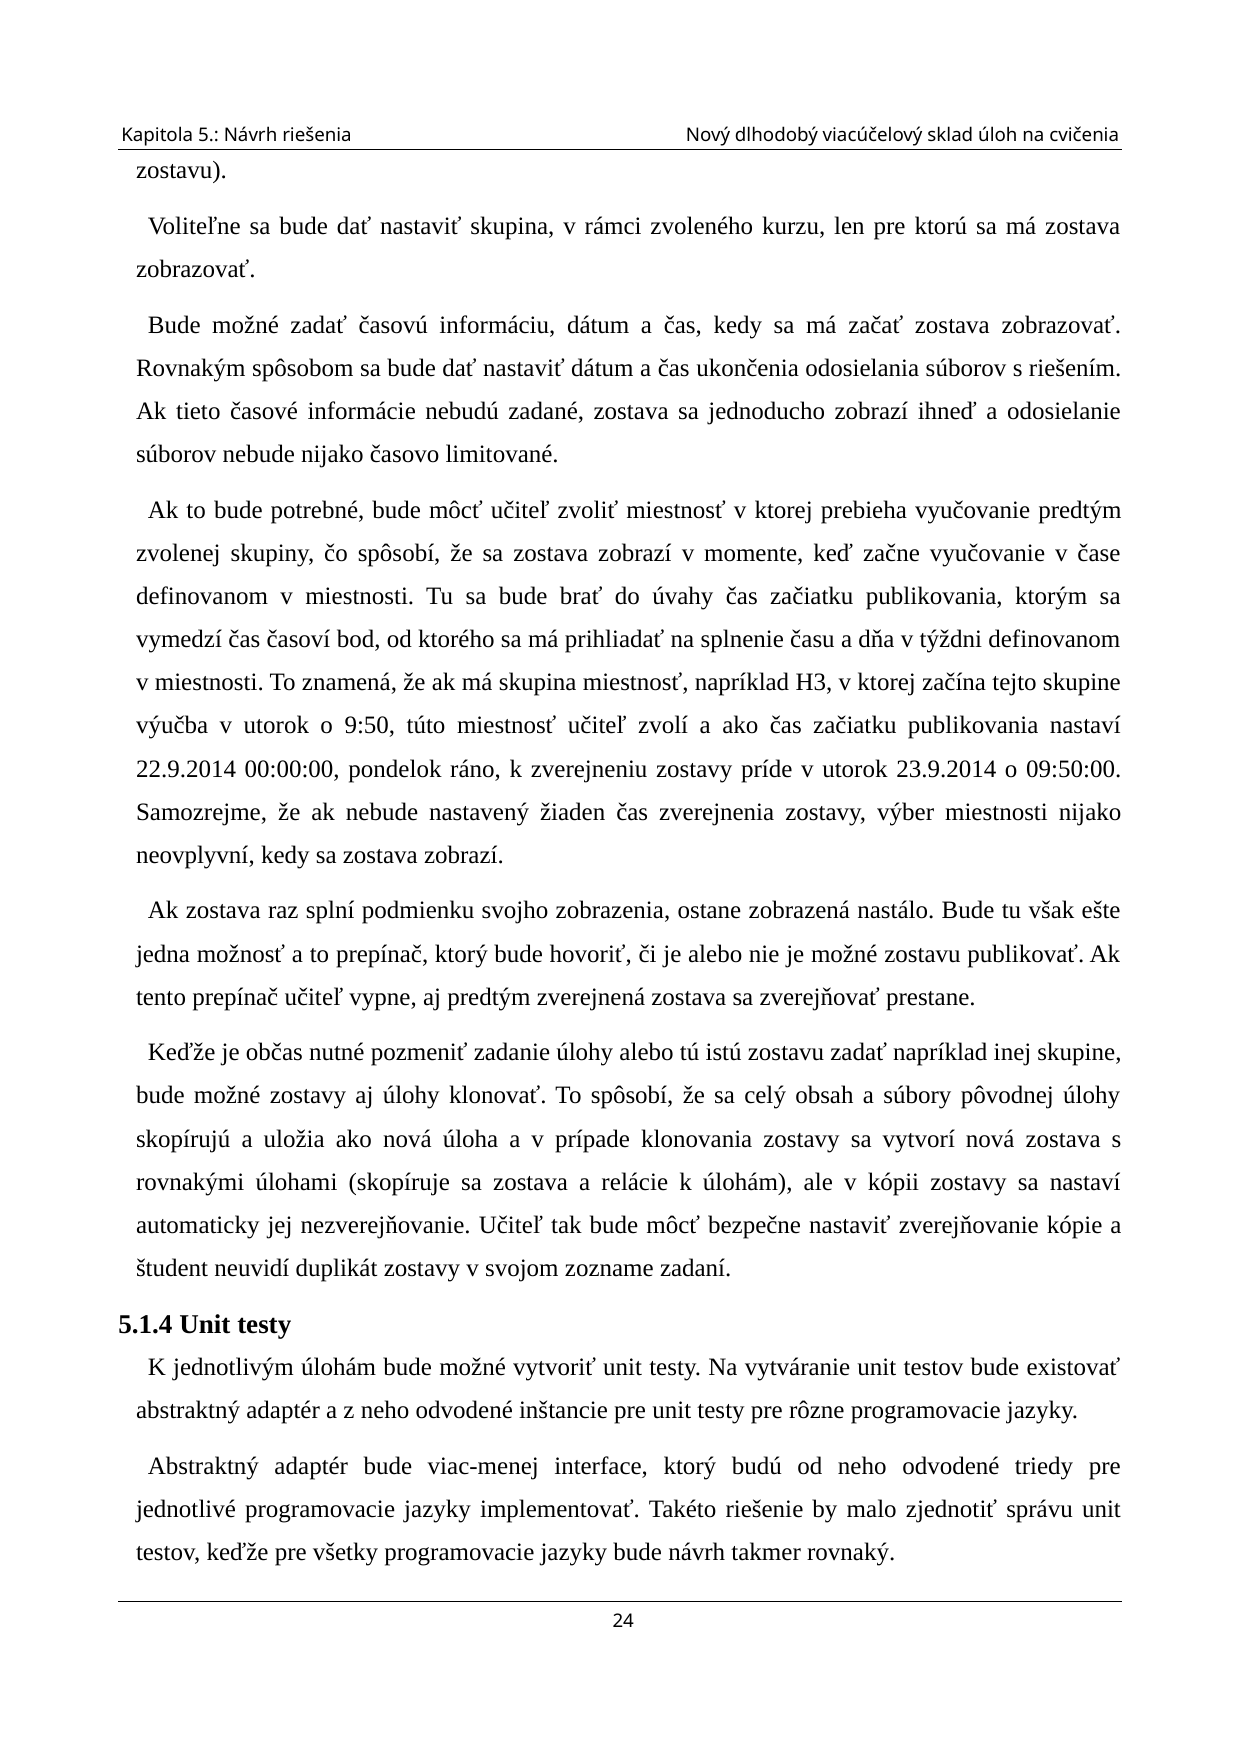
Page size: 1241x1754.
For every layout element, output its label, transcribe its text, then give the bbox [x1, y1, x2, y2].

text Abstraktný adaptér bude viac-menej interface, ktorý budú od neho odvodené triedy pre jednotlivé programovacie jazyky implementovať. Takéto riešenie by malo zjednotiť správu unit testov, keďže pre všetky programovacie jazyky bude návrh takmer rovnaký. [136, 1451, 1122, 1566]
text Voliteľne sa bude dať nastaviť skupina, v rámci zvoleného kurzu, len pre ktorú sa má zostava zobrazovať. [136, 211, 1122, 283]
text K jednotlivým úlohám bude možné vytvoriť unit testy. Na vytváranie unit testov bude existovať abstraktný adaptér a z neho odvodené inštancie pre unit testy pre rôzne programovacie jazyky. [136, 1352, 1122, 1424]
text Keďže je občas nutné pozmeniť zadanie úlohy alebo tú istú zostavu zadať napríklad inej skupine, bude možné zostavy aj úlohy klonovať. To spôsobí, že sa celý obsah a súbory pôvodnej úlohy skopírujú a uložia ako nová úloha a v prípade klonovania zostavy sa vytvorí nová zostava s rovnakými úlohami (skopíruje sa zostava a relácie k úlohám), ale v kópii zostavy sa nastaví automaticky jej nezverejňovanie. Učiteľ tak bude môcť bezpečne nastaviť zverejňovanie kópie a študent neuvidí duplikát zostavy v svojom zozname zadaní. [136, 1037, 1122, 1282]
text Ak to bude potrebné, bude môcť učiteľ zvoliť miestnosť v ktorej prebieha vyučovanie predtým zvolenej skupiny, čo spôsobí, že sa zostava zobrazí v momente, keď začne vyučovanie v čase definovanom v miestnosti. Tu sa bude brať do úvahy čas začiatku publikovania, ktorým sa vymedzí čas časoví bod, od ktorého sa má prihliadať na splnenie času a dňa v týždni definovanom v miestnosti. To znamená, že ak má skupina miestnosť, napríklad H3, v ktorej začína tejto skupine výučba v utorok o 9:50, túto miestnosť učiteľ zvolí a ako čas začiatku publikovania nastaví 22.9.2014 00:00:00, pondelok ráno, k zverejneniu zostavy príde v utorok 23.9.2014 o 09:50:00. Samozrejme, že ak nebude nastavený žiaden čas zverejnenia zostavy, výber miestnosti nijako neovplyvní, kedy sa zostava zobrazí. [136, 495, 1122, 869]
text zostavu). [136, 156, 1122, 184]
text Ak zostava raz splní podmienku svojho zobrazenia, ostane zobrazená nastálo. Bude tu však ešte jedna možnosť a to prepínač, ktorý bude hovoriť, či je alebo nie je možné zostavu publikovať. Ak tento prepínač učiteľ vypne, aj predtým zverejnená zostava sa zverejňovať prestane. [136, 896, 1122, 1011]
text Bude možné zadať časovú informáciu, dátum a čas, kedy sa má začať zostava zobrazovať. Rovnakým spôsobom sa bude dať nastaviť dátum a čas ukončenia odosielania súborov s riešením. Ak tieto časové informácie nebudú zadané, zostava sa jednoducho zobrazí ihneď a odosielanie súborov nebude nijako časovo limitované. [136, 310, 1122, 468]
subtitle Unit testy [118, 1309, 1122, 1340]
